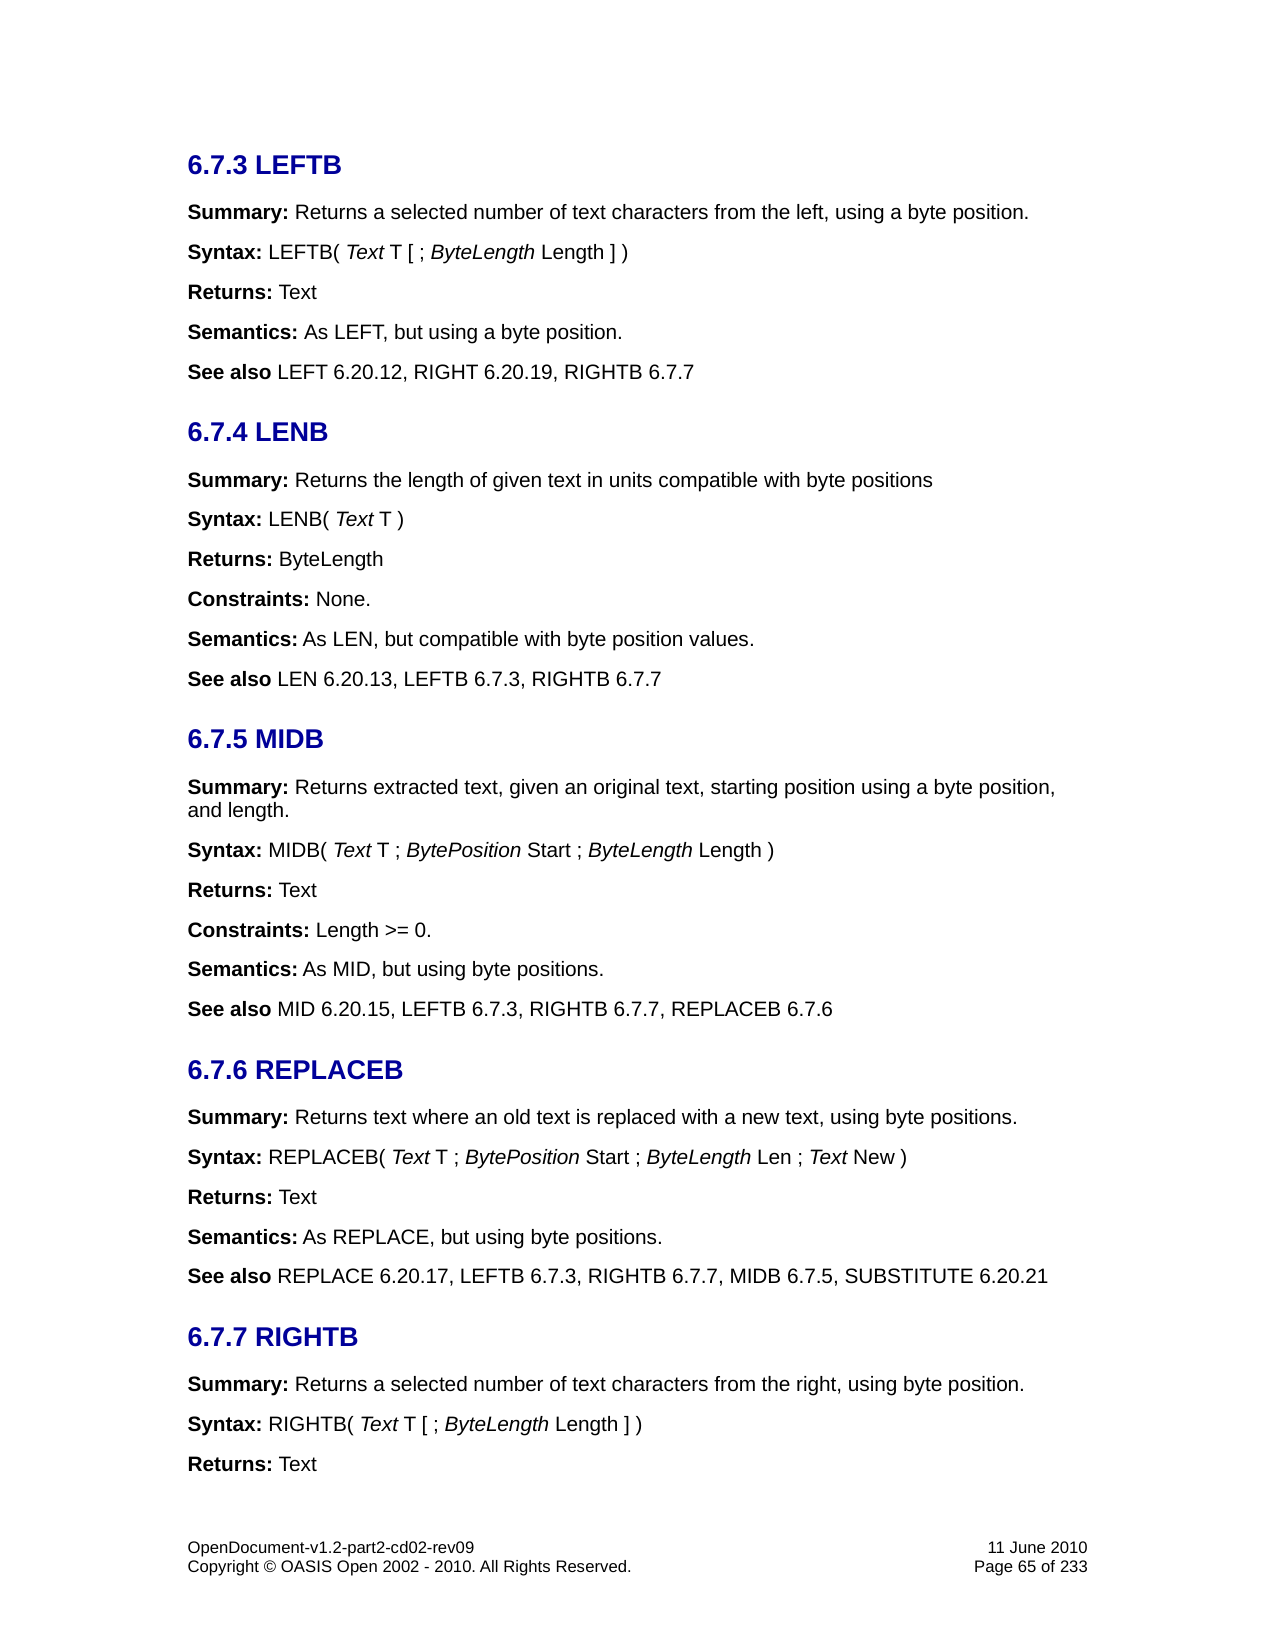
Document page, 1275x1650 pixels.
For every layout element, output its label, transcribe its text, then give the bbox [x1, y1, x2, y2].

text Returns: Text [187, 1453, 1088, 1476]
subtitle LENB [187, 417, 1088, 447]
text Syntax: RIGHTB( Text T [ ; ByteLength Length ] ) [187, 1413, 1088, 1436]
text Constraints: None. [187, 588, 1088, 611]
text See also MID 6.20.15, LEFTB 6.7.3, RIGHTB 6.7.7, REPLACEB 6.7.6 [187, 998, 1088, 1021]
text Syntax: LENB( Text T ) [187, 508, 1088, 531]
text Summary: Returns text where an old text is replaced with a new text, using byte positions. [187, 1106, 1088, 1129]
text Returns: ByteLength [187, 548, 1088, 571]
subtitle MIDB [187, 724, 1088, 754]
text Returns: Text [187, 1185, 1088, 1209]
text Returns: Text [187, 281, 1088, 304]
text Constraints: Length >= 0. [187, 918, 1088, 941]
subtitle RIGHTB [187, 1322, 1088, 1352]
text Syntax: REPLACEB( Text T ; BytePosition Start ; ByteLength Len ; Text New ) [187, 1146, 1088, 1169]
subtitle LEFTB [187, 150, 1088, 180]
text Summary: Returns the length of given text in units compatible with byte positions [187, 468, 1088, 491]
text See also LEN 6.20.13, LEFTB 6.7.3, RIGHTB 6.7.7 [187, 668, 1088, 691]
text Returns: Text [187, 878, 1088, 902]
text Semantics: As LEN, but compatible with byte position values. [187, 628, 1088, 651]
text Semantics: As MID, but using byte positions. [187, 958, 1088, 981]
text See also LEFT 6.20.12, RIGHT 6.20.19, RIGHTB 6.7.7 [187, 361, 1088, 384]
text Summary: Returns a selected number of text characters from the right, using byte position. [187, 1373, 1088, 1396]
text Syntax: LEFTB( Text T [ ; ByteLength Length ] ) [187, 241, 1088, 264]
text Summary: Returns a selected number of text characters from the left, using a byte position. [187, 201, 1088, 224]
text See also REPLACE 6.20.17, LEFTB 6.7.3, RIGHTB 6.7.7, MIDB 6.7.5, SUBSTITUTE 6.20.21 [187, 1265, 1088, 1288]
text Syntax: MIDB( Text T ; BytePosition Start ; ByteLength Length ) [187, 838, 1088, 862]
subtitle REPLACEB [187, 1054, 1088, 1085]
text Semantics: As LEFT, but using a byte position. [187, 321, 1088, 344]
text Semantics: As REPLACE, but using byte positions. [187, 1225, 1088, 1248]
text Summary: Returns extracted text, given an original text, starting position using a byte position, and length. [187, 775, 1088, 822]
